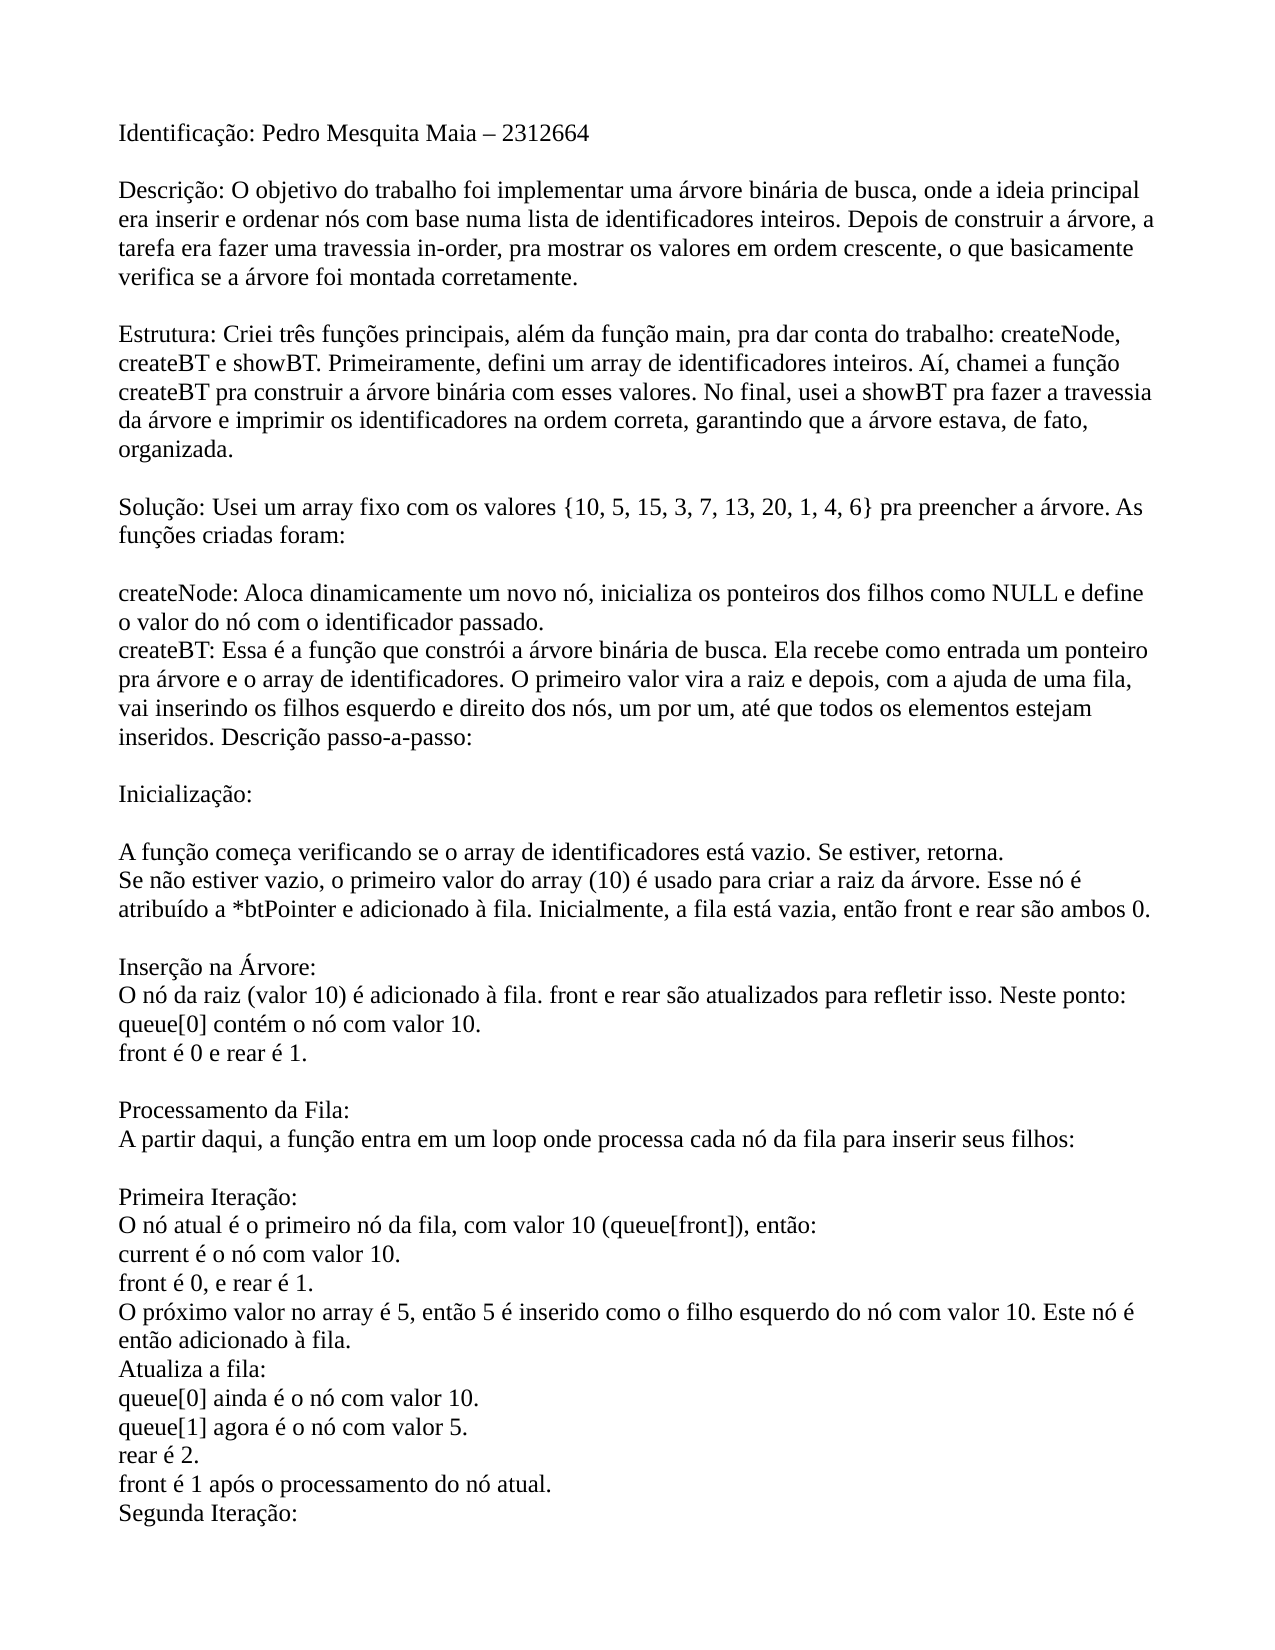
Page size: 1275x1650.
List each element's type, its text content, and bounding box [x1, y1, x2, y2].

text Atualiza a fila: [118, 1354, 1157, 1383]
text queue[1] agora é o nó com valor 5. [118, 1412, 1157, 1441]
text Segunda Iteração: [118, 1498, 1157, 1527]
text Descrição: O objetivo do trabalho foi implementar uma árvore binária de busca, onde a ideia principal era inserir e ordenar nós com base numa lista de identificadores inteiros. Depois de construir a árvore, a tarefa era fazer uma travessia in-order, pra mostrar os valores em ordem crescente, o que basicamente verifica se a árvore foi montada corretamente. [118, 176, 1157, 291]
text O próximo valor no array é 5, então 5 é inserido como o filho esquerdo do nó com valor 10. Este nó é então adicionado à fila. [118, 1297, 1157, 1354]
text Estrutura: Criei três funções principais, além da função main, pra dar conta do trabalho: createNode, createBT e showBT. Primeiramente, defini um array de identificadores inteiros. Aí, chamei a função createBT pra construir a árvore binária com esses valores. No final, usei a showBT pra fazer a travessia da árvore e imprimir os identificadores na ordem correta, garantindo que a árvore estava, de fato, organizada. [118, 319, 1157, 463]
text queue[0] ainda é o nó com valor 10. [118, 1383, 1157, 1412]
text Primeira Iteração: [118, 1182, 1157, 1211]
text A função começa verificando se o array de identificadores está vazio. Se estiver, retorna. [118, 837, 1157, 866]
text Solução: Usei um array fixo com os valores {10, 5, 15, 3, 7, 13, 20, 1, 4, 6} pra preencher a árvore. As funções criadas foram: [118, 492, 1157, 549]
text createNode: Aloca dinamicamente um novo nó, inicializa os ponteiros dos filhos como NULL e define o valor do nó com o identificador passado. [118, 578, 1157, 636]
text front é 1 após o processamento do nó atual. [118, 1469, 1157, 1498]
text Se não estiver vazio, o primeiro valor do array (10) é usado para criar a raiz da árvore. Esse nó é atribuído a *btPointer e adicionado à fila. Inicialmente, a fila está vazia, então front e rear são ambos 0. [118, 866, 1157, 923]
text Processamento da Fila: [118, 1096, 1157, 1124]
text O nó da raiz (valor 10) é adicionado à fila. front e rear são atualizados para refletir isso. Neste ponto: [118, 981, 1157, 1009]
text current é o nó com valor 10. [118, 1239, 1157, 1268]
text front é 0, e rear é 1. [118, 1268, 1157, 1297]
text front é 0 e rear é 1. [118, 1038, 1157, 1067]
text createBT: Essa é a função que constrói a árvore binária de busca. Ela recebe como entrada um ponteiro pra árvore e o array de identificadores. O primeiro valor vira a raiz e depois, com a ajuda de uma fila, vai inserindo os filhos esquerdo e direito dos nós, um por um, até que todos os elementos estejam inseridos. Descrição passo-a-passo: [118, 636, 1157, 779]
text Inicialização: [118, 779, 1157, 808]
text Inserção na Árvore: [118, 952, 1157, 981]
text O nó atual é o primeiro nó da fila, com valor 10 (queue[front]), então: [118, 1211, 1157, 1239]
text rear é 2. [118, 1441, 1157, 1469]
text queue[0] contém o nó com valor 10. [118, 1009, 1157, 1038]
text Identificação: Pedro Mesquita Maia – 2312664 [118, 118, 1157, 147]
text A partir daqui, a função entra em um loop onde processa cada nó da fila para inserir seus filhos: [118, 1124, 1157, 1153]
